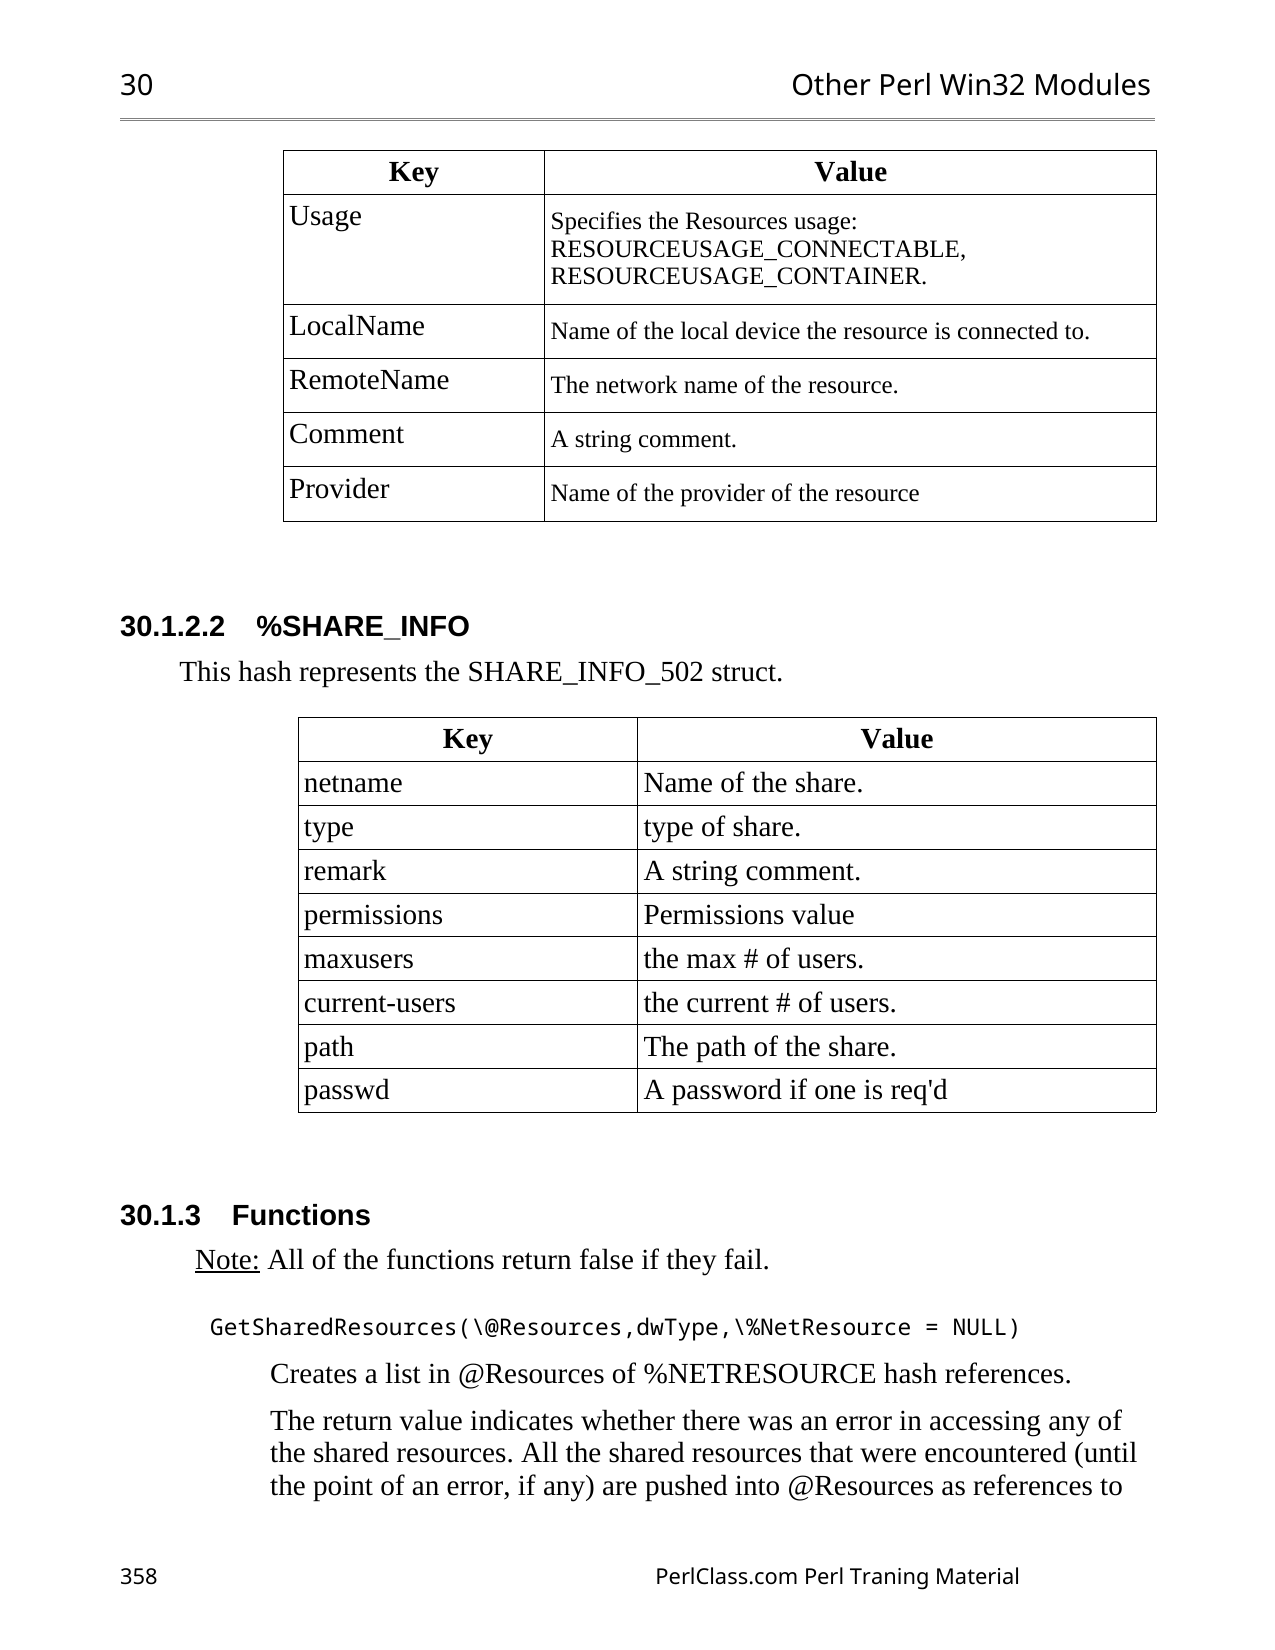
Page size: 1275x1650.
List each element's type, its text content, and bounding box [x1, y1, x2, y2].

table_cell the max # of users. [638, 937, 1156, 980]
table_header Key [299, 718, 637, 761]
subtitle %SHARE_INFO [120, 610, 1155, 643]
table_cell The network name of the resource. [545, 359, 1156, 412]
table_cell Specifies the Resources usage: RESOURCEUSAGE_CONNECTABLE, RESOURCEUSAGE_CONTAINER. [545, 195, 1156, 303]
text Note: All of the functions return false if they fail. [120, 1244, 1155, 1276]
table_cell A password if one is req'd [638, 1069, 1156, 1112]
table_cell remark [299, 850, 637, 892]
table_cell current-users [299, 981, 637, 1024]
table_cell passwd [299, 1069, 637, 1112]
table_cell Usage [284, 195, 544, 303]
list This hash represents the SHARE_INFO_502 struct. [179, 655, 1155, 688]
table_cell RemoteName [284, 359, 544, 412]
table_cell type [299, 806, 637, 849]
table_header Value [545, 151, 1156, 194]
table_cell Name of the share. [638, 762, 1156, 805]
text The return value indicates whether there was an error in accessing any of the shared resources. All the shared resources that were encountered (until the point of an error, if any) are pushed into @Resources as references to [270, 1404, 1155, 1501]
table_cell permissions [299, 894, 637, 936]
table_cell Provider [284, 467, 544, 521]
text GetSharedResources(\@Resources,dwType,\%NetResource = NULL) [210, 1310, 1155, 1342]
table_header Key [284, 151, 544, 194]
table_cell LocalName [284, 305, 544, 358]
table_cell Comment [284, 413, 544, 466]
table_cell type of share. [638, 806, 1156, 849]
subtitle Functions [120, 1199, 1155, 1231]
table_cell Name of the local device the resource is connected to. [545, 305, 1156, 358]
table_cell A string comment. [545, 413, 1156, 466]
table_cell the current # of users. [638, 981, 1156, 1024]
table_cell maxusers [299, 937, 637, 980]
table_cell Name of the provider of the resource [545, 467, 1156, 521]
text Creates a list in @Resources of %NETRESOURCE hash references. [270, 1357, 1155, 1389]
table_cell netname [299, 762, 637, 805]
table_cell The path of the share. [638, 1025, 1156, 1068]
table_cell A string comment. [638, 850, 1156, 892]
table_cell Permissions value [638, 894, 1156, 936]
table_header Value [638, 718, 1156, 761]
table_cell path [299, 1025, 637, 1068]
